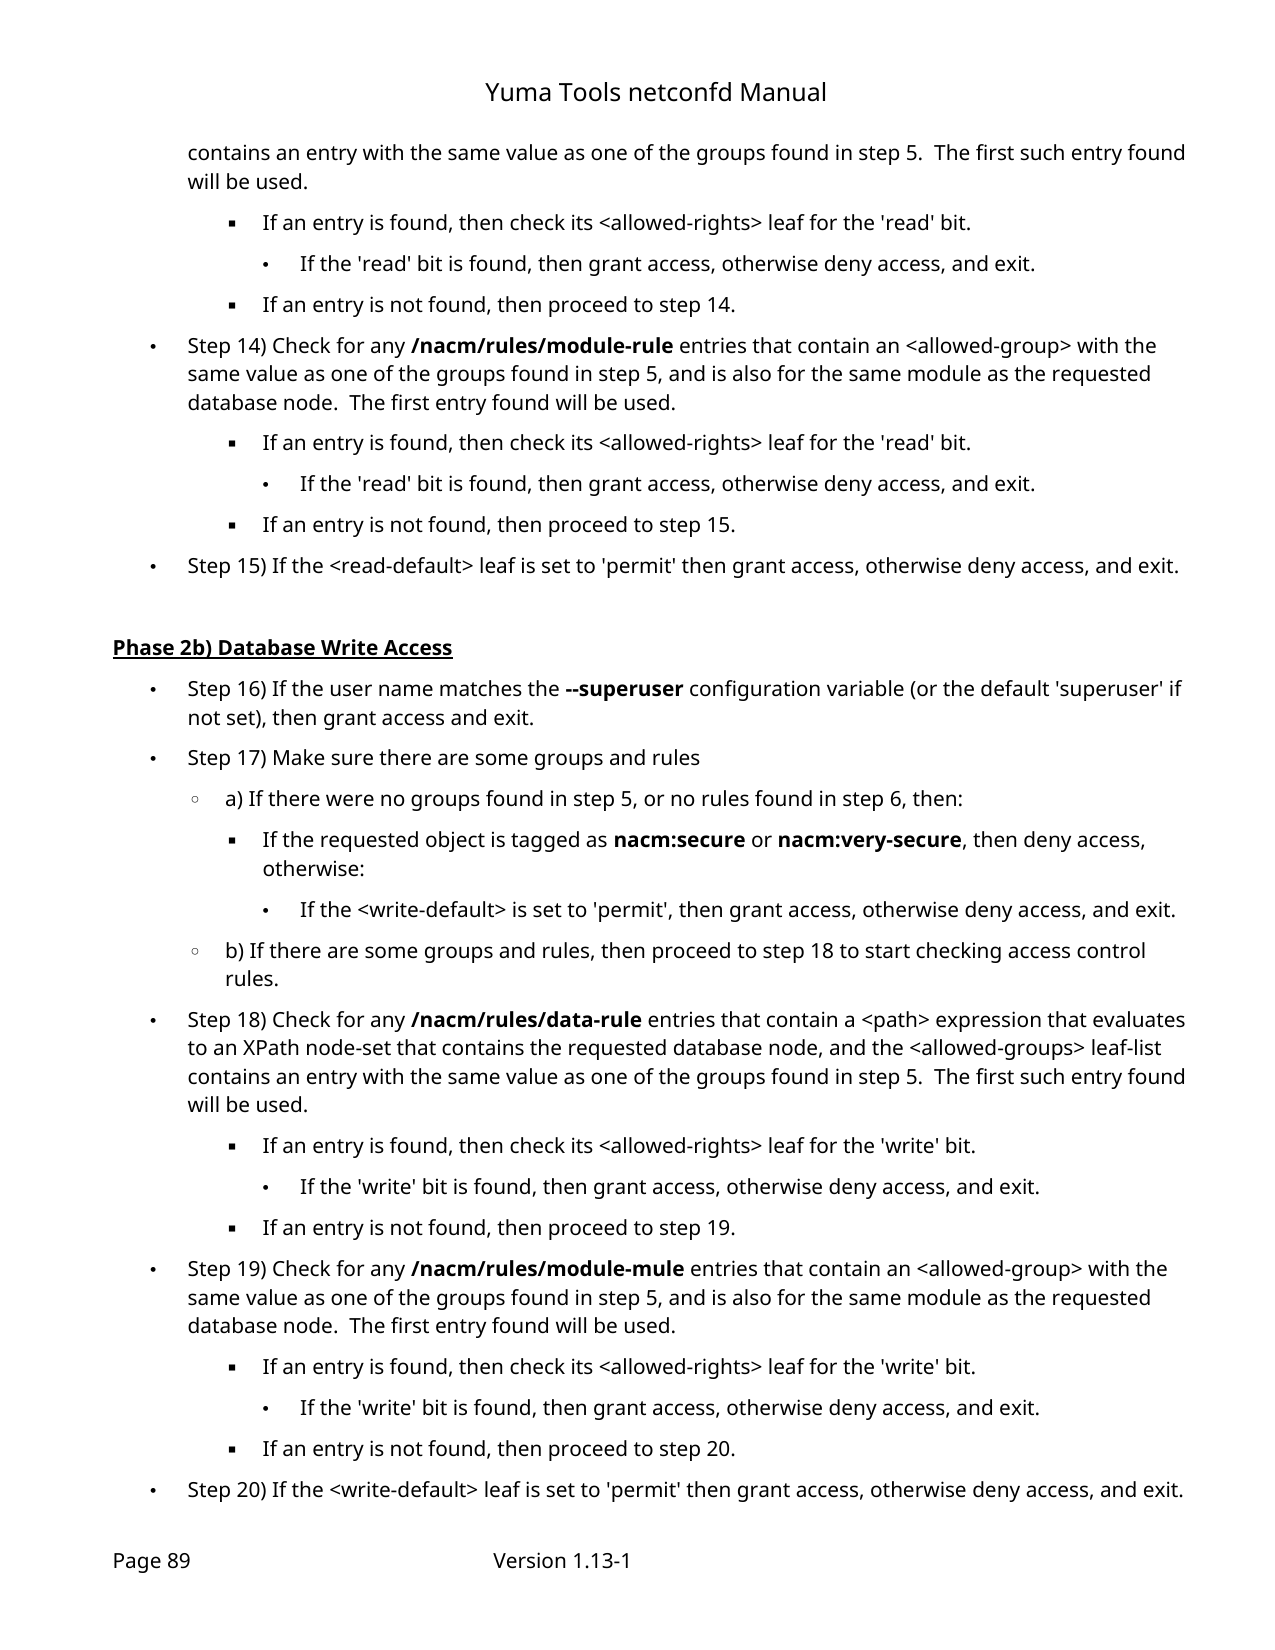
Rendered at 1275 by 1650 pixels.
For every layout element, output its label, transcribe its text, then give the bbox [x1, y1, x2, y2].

list Step 18) Check for any /nacm/rules/data-rule entries that contain a <path> expression that evaluates to an XPath node-set that contains the requested database node, and the <allowed-groups> leaf-list contains an entry with the same value as one of the groups found in step 5. The first such entry found will be used. [150, 1005, 1200, 1119]
list If the 'write' bit is found, then grant access, otherwise deny access, and exit. [262, 1172, 1200, 1201]
list Step 17) Make sure there are some groups and rules [150, 743, 1200, 772]
list If the <write-default> is set to 'permit', then grant access, otherwise deny access, and exit. [262, 895, 1200, 923]
list If an entry is found, then check its <allowed-rights> leaf for the 'read' bit. [225, 428, 1200, 457]
list Step 15) If the <read-default> leaf is set to 'permit' then grant access, otherwise deny access, and exit. [150, 551, 1200, 580]
list a) If there were no groups found in step 5, or no rules found in step 6, then: [187, 784, 1200, 813]
list b) If there are some groups and rules, then proceed to step 18 to start checking access control rules. [187, 936, 1200, 993]
list If an entry is not found, then proceed to step 19. [225, 1213, 1200, 1242]
list If an entry is not found, then proceed to step 14. [225, 290, 1200, 318]
list If an entry is found, then check its <allowed-rights> leaf for the 'write' bit. [225, 1131, 1200, 1160]
list Step 20) If the <write-default> leaf is set to 'permit' then grant access, otherwise deny access, and exit. [150, 1475, 1200, 1503]
list Step 14) Check for any /nacm/rules/module-rule entries that contain an <allowed-group> with the same value as one of the groups found in step 5, and is also for the same module as the requested database node. The first entry found will be used. [150, 331, 1200, 416]
list Step 16) If the user name matches the --superuser configuration variable (or the default 'superuser' if not set), then grant access and exit. [150, 674, 1200, 731]
list Step 19) Check for any /nacm/rules/module-mule entries that contain an <allowed-group> with the same value as one of the groups found in step 5, and is also for the same module as the requested database node. The first entry found will be used. [150, 1254, 1200, 1339]
list If the 'read' bit is found, then grant access, otherwise deny access, and exit. [262, 469, 1200, 498]
text Phase 2b) Database Write Access [112, 633, 1200, 662]
list If an entry is found, then check its <allowed-rights> leaf for the 'read' bit. [225, 208, 1200, 236]
list If an entry is not found, then proceed to step 15. [225, 510, 1200, 539]
list If an entry is found, then check its <allowed-rights> leaf for the 'write' bit. [225, 1352, 1200, 1380]
list contains an entry with the same value as one of the groups found in step 5. The first such entry found will be used. [150, 138, 1200, 195]
list If the requested object is tagged as nacm:secure or nacm:very-secure, then deny access, otherwise: [225, 825, 1200, 882]
list If the 'write' bit is found, then grant access, otherwise deny access, and exit. [262, 1393, 1200, 1421]
list If an entry is not found, then proceed to step 20. [225, 1434, 1200, 1462]
list If the 'read' bit is found, then grant access, otherwise deny access, and exit. [262, 249, 1200, 277]
